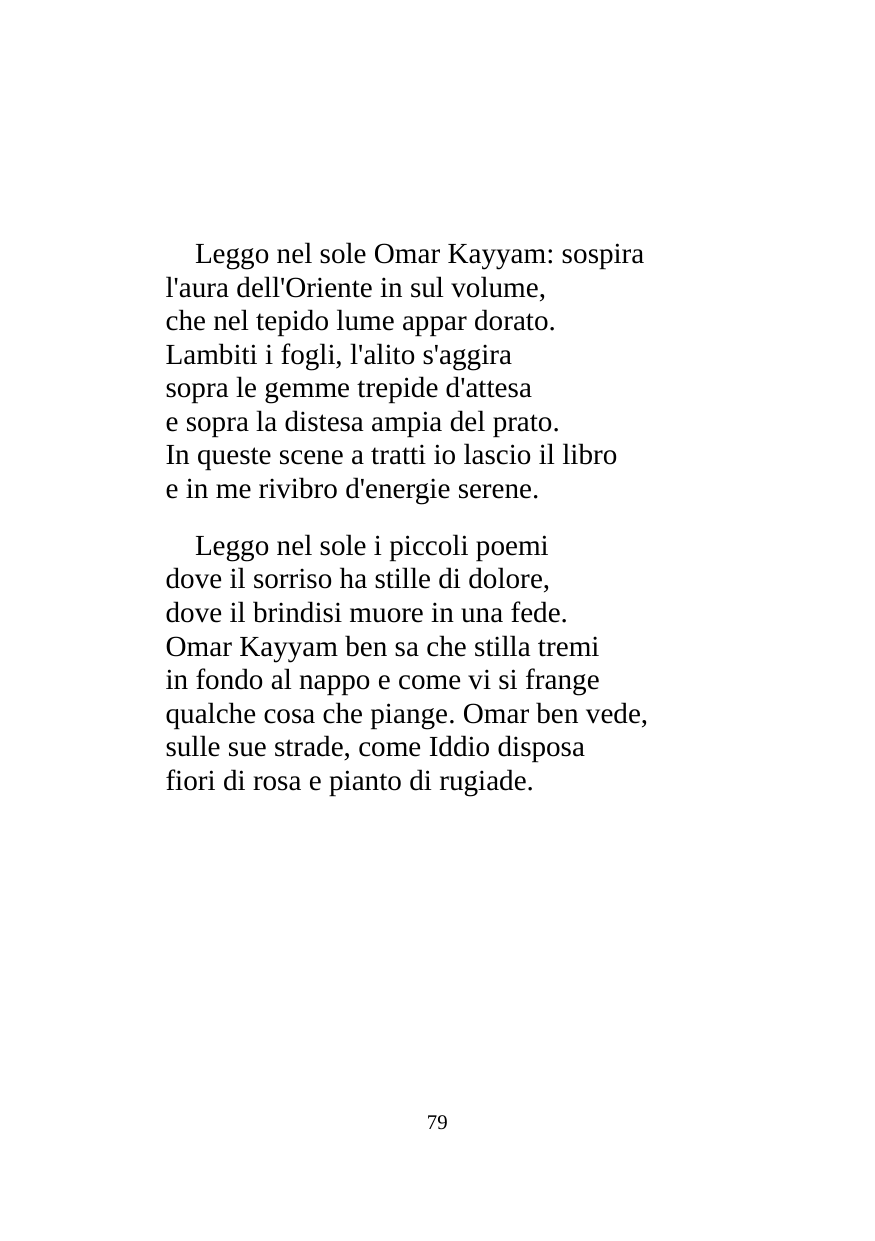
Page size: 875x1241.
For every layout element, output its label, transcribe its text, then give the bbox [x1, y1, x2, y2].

text Leggo nel sole Omar Kayyam: sospira l'aura dell'Oriente in sul volume, che nel tepido lume appar dorato. Lambiti i fogli, l'alito s'aggira sopra le gemme trepide d'attesa e sopra la distesa ampia del prato. In queste scene a tratti io lascio il libro e in me rivibro d'energie serene. [165, 236, 768, 504]
text Leggo nel sole i piccoli poemi dove il sorriso ha stille di dolore, dove il brindisi muore in una fede. Omar Kayyam ben sa che stilla tremi in fondo al nappo e come vi si frange qualche cosa che piange. Omar ben vede, sulle sue strade, come Iddio disposa fiori di rosa e pianto di rugiade. [165, 528, 768, 796]
